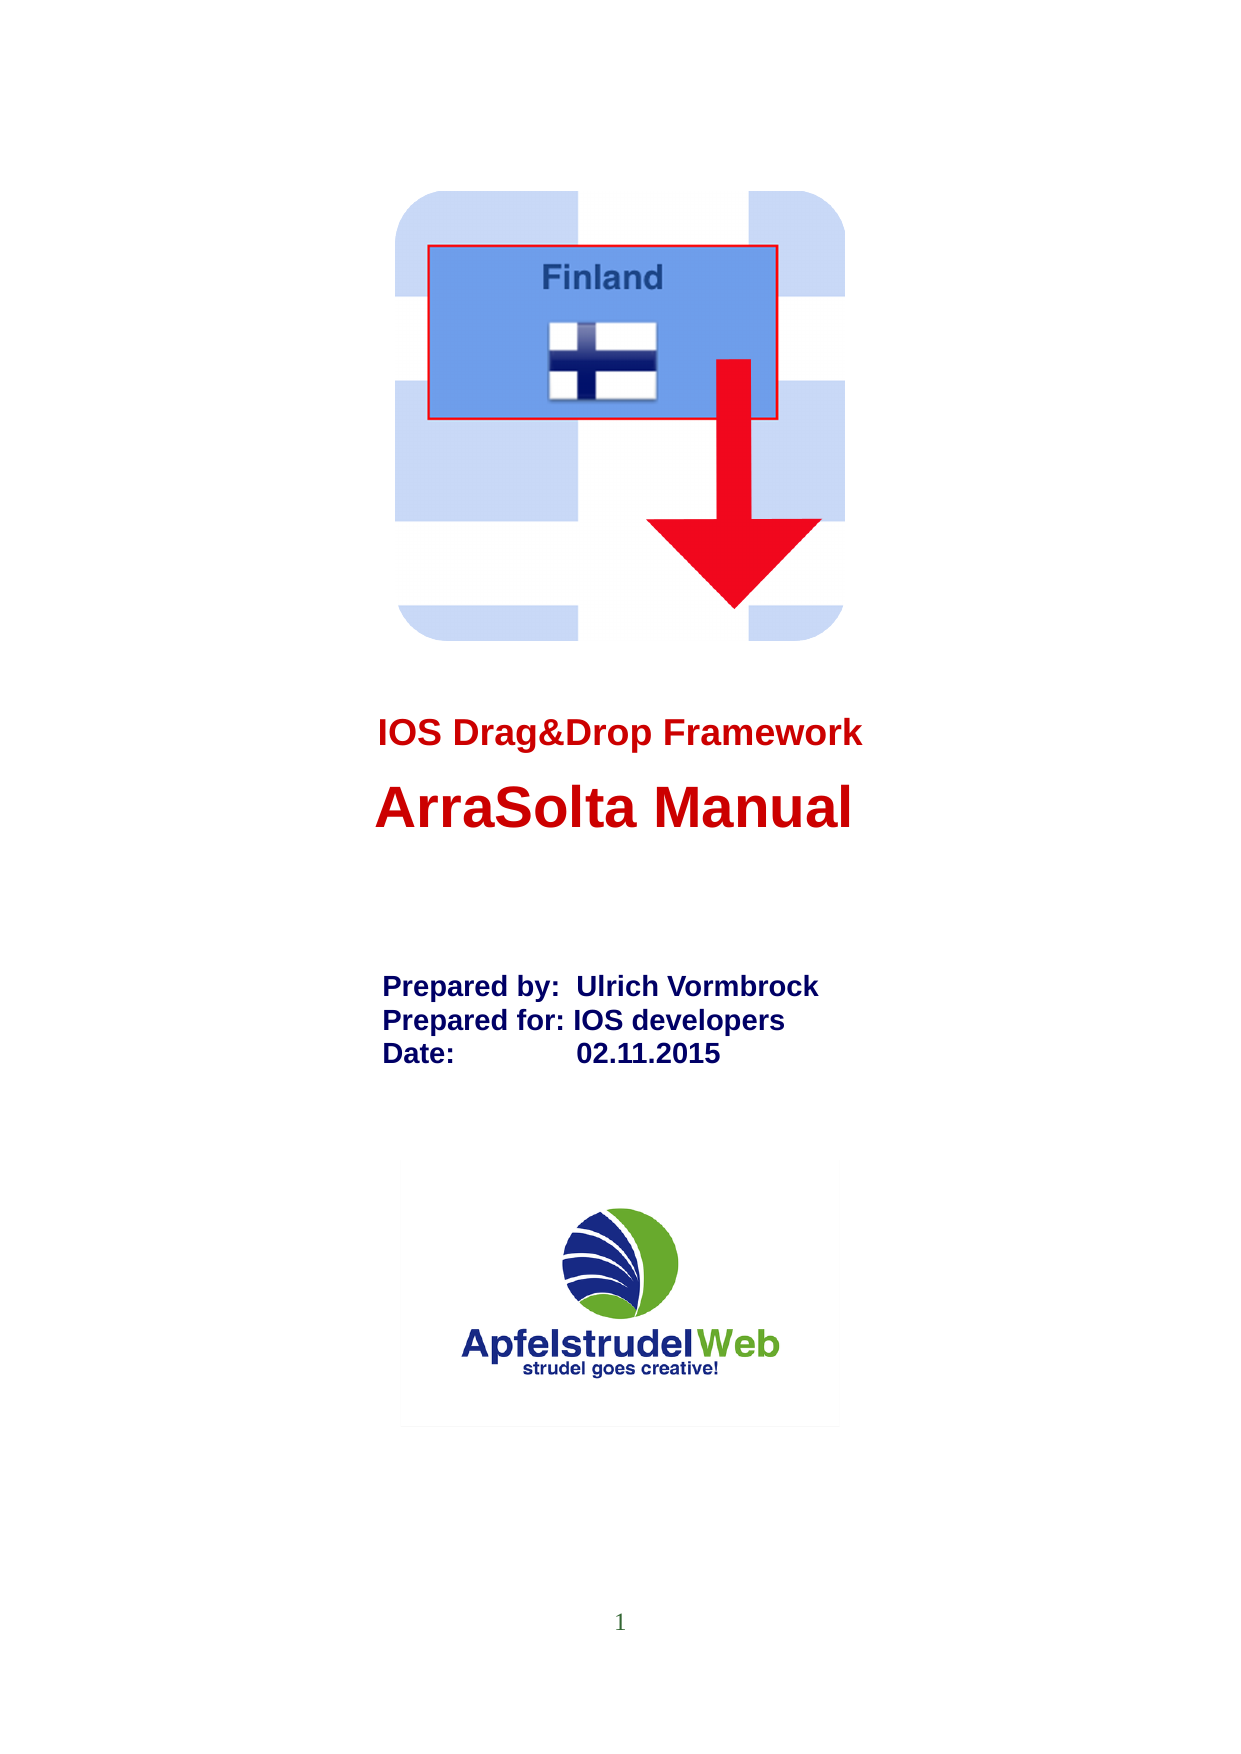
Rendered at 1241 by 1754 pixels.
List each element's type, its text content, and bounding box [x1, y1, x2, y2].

text Prepared for: IOS developers Date: 02.11.2015 [382, 1003, 858, 1070]
picture [395, 191, 845, 641]
text IOS Drag&Drop Framework ArraSolta Manual [298, 710, 942, 839]
text Prepared by: Ulrich Vormbrock [382, 969, 858, 1003]
picture [400, 1160, 840, 1427]
